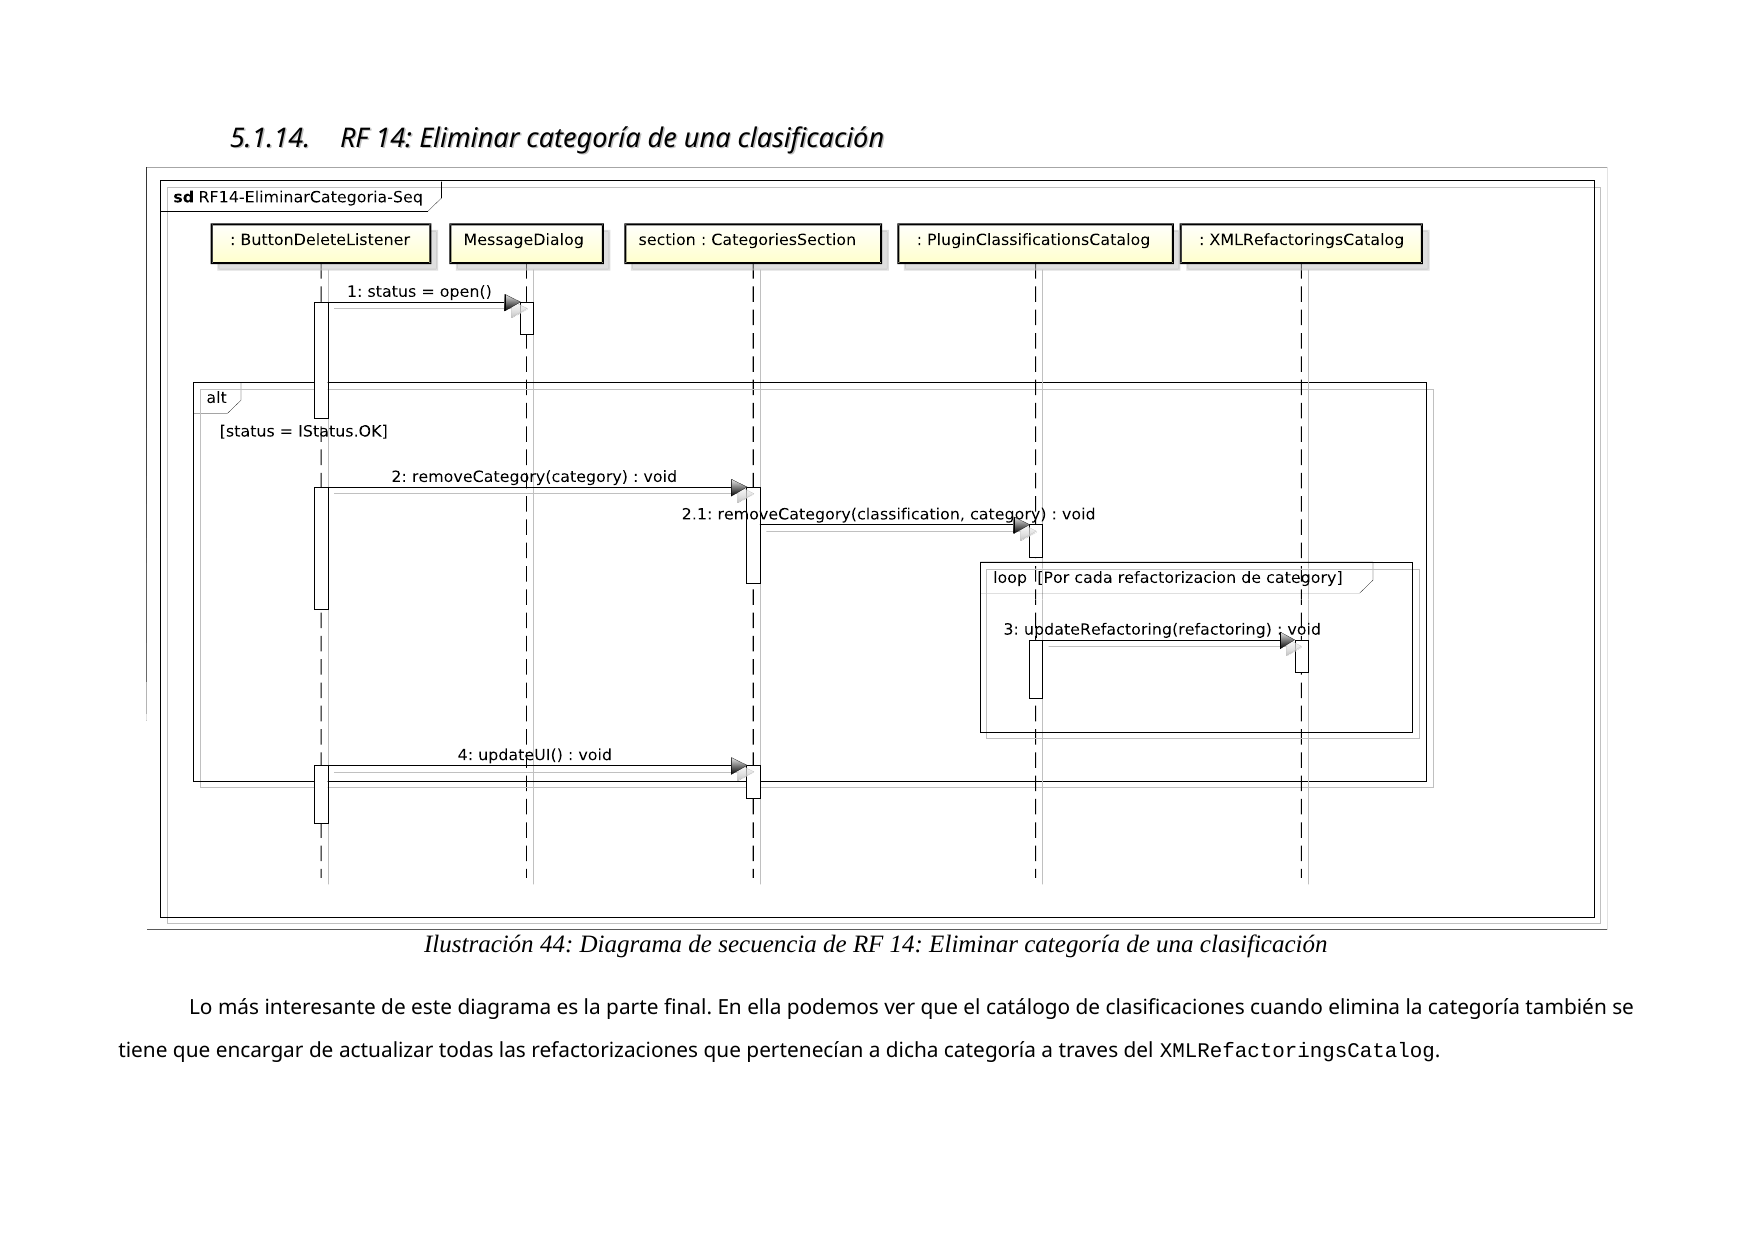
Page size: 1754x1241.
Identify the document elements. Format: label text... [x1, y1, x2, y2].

subtitle RF 14: Eliminar categoría de una clasificación [310, 118, 1636, 155]
text Ilustración 44: Diagrama de secuencia de RF 14: Eliminar categoría de una clasificación [139, 180, 1615, 958]
text Lo más interesante de este diagrama es la parte final. En ella podemos ver que el catálogo de clasificaciones cuando elimina la categoría también se tiene que encargar de actualizar todas las refactorizaciones que pertenecían a dicha categoría a traves del XMLRefactoringsCatalog. [118, 167, 1636, 1064]
